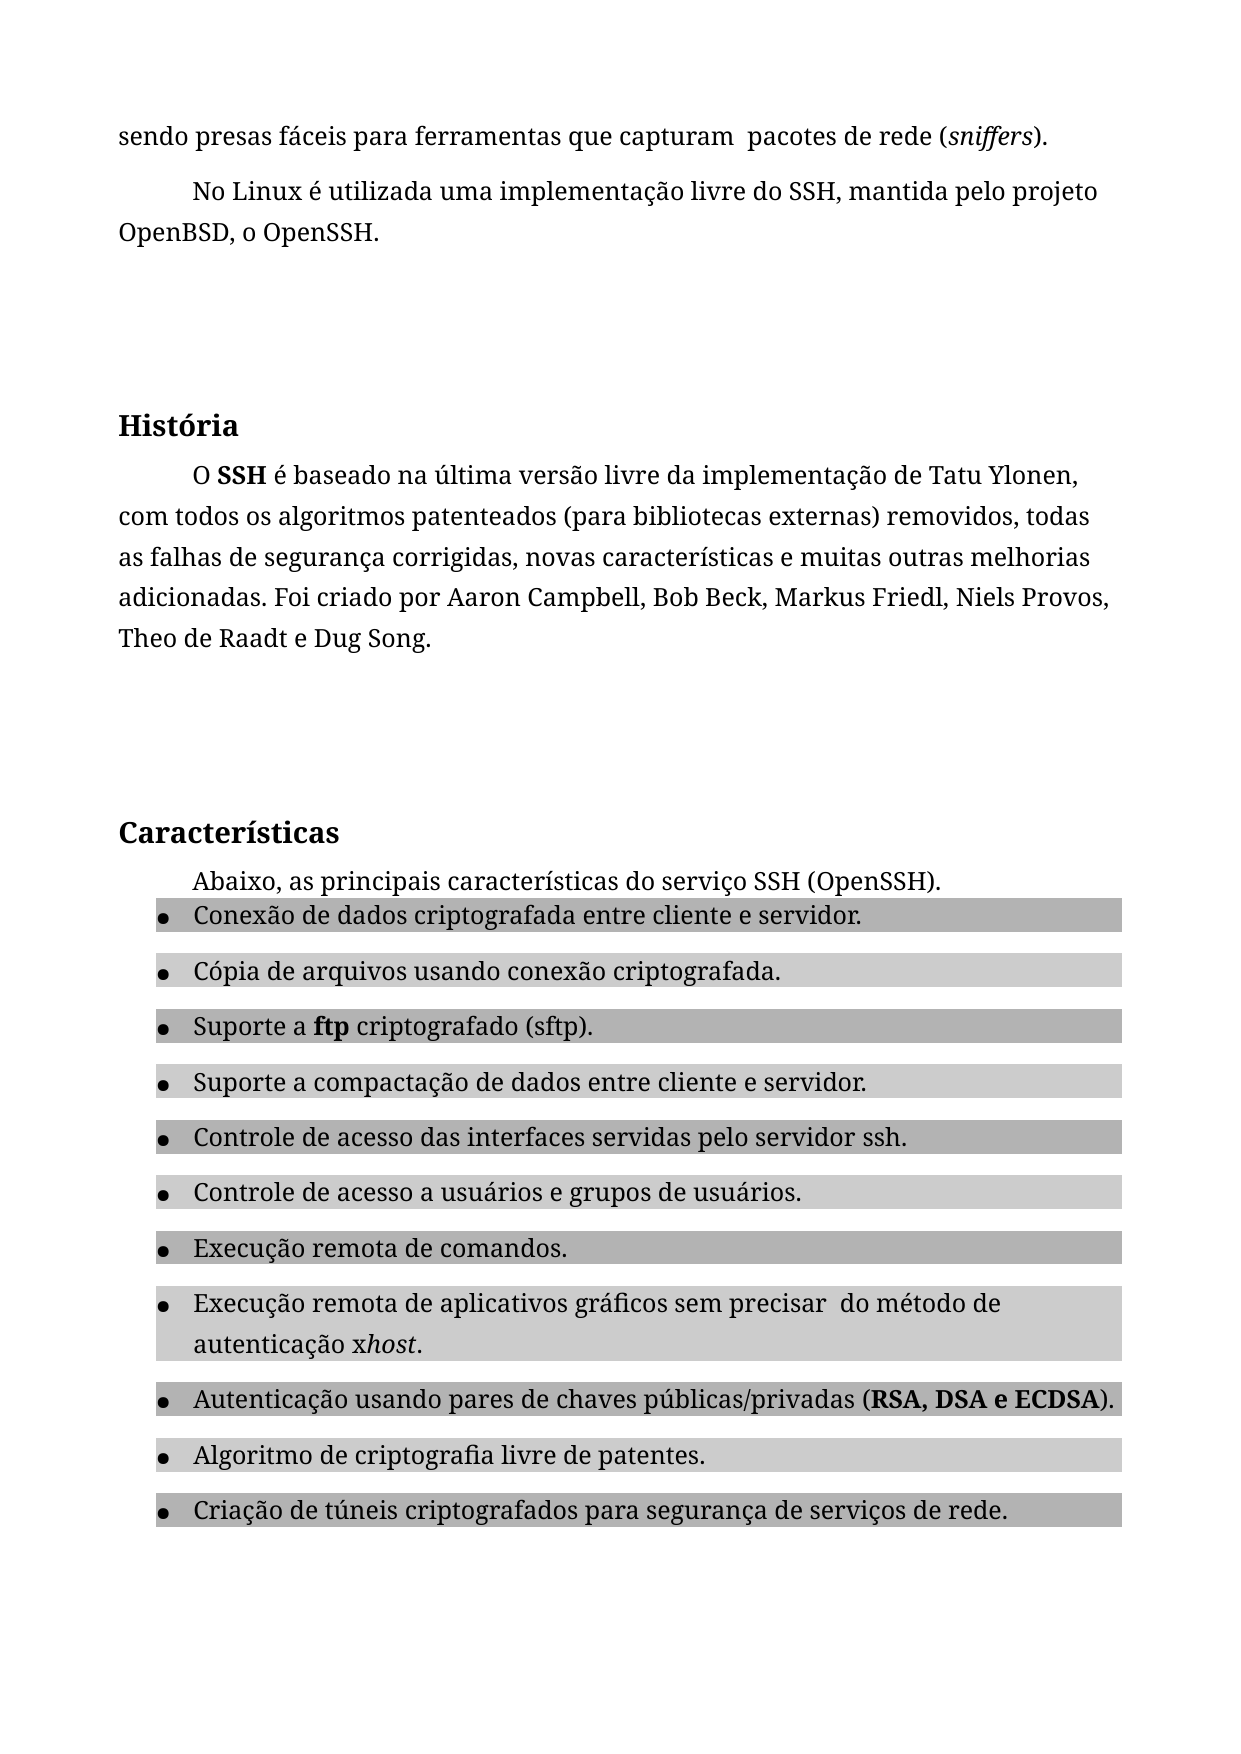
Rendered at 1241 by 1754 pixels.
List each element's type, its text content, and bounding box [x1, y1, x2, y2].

text Abaixo, as principais características do serviço SSH (OpenSSH). [118, 864, 1122, 898]
list Cópia de arquivos usando conexão criptografada. [156, 953, 1122, 987]
subtitle Características [118, 812, 1122, 852]
text No Linux é utilizada uma implementação livre do SSH, mantida pelo projeto OpenBSD, o OpenSSH. [118, 173, 1122, 248]
text O SSH é baseado na última versão livre da implementação de Tatu Ylonen, com todos os algoritmos patenteados (para bibliotecas externas) removidos, todas as falhas de segurança corrigidas, novas características e muitas outras melhorias adicionadas. Foi criado por Aaron Campbell, Bob Beck, Markus Friedl, Niels Provos, Theo de Raadt e Dug Song. [118, 457, 1122, 655]
list Controle de acesso das interfaces servidas pelo servidor ssh. [156, 1120, 1122, 1154]
list Autenticação usando pares de chaves públicas/privadas (RSA, DSA e ECDSA). [156, 1382, 1122, 1416]
subtitle História [118, 405, 1122, 445]
list Criação de túneis criptografados para segurança de serviços de rede. [156, 1493, 1122, 1527]
list Execução remota de aplicativos gráficos sem precisar do método de autenticação xhost. [156, 1286, 1122, 1361]
list Algoritmo de criptografia livre de patentes. [156, 1438, 1122, 1472]
list Controle de acesso a usuários e grupos de usuários. [156, 1175, 1122, 1209]
list Conexão de dados criptografada entre cliente e servidor. [156, 898, 1122, 932]
list Suporte a compactação de dados entre cliente e servidor. [156, 1064, 1122, 1098]
list Execução remota de comandos. [156, 1231, 1122, 1264]
text sendo presas fáceis para ferramentas que capturam pacotes de rede (sniffers). [118, 118, 1122, 152]
list Suporte a ftp criptografado (sftp). [156, 1009, 1122, 1043]
